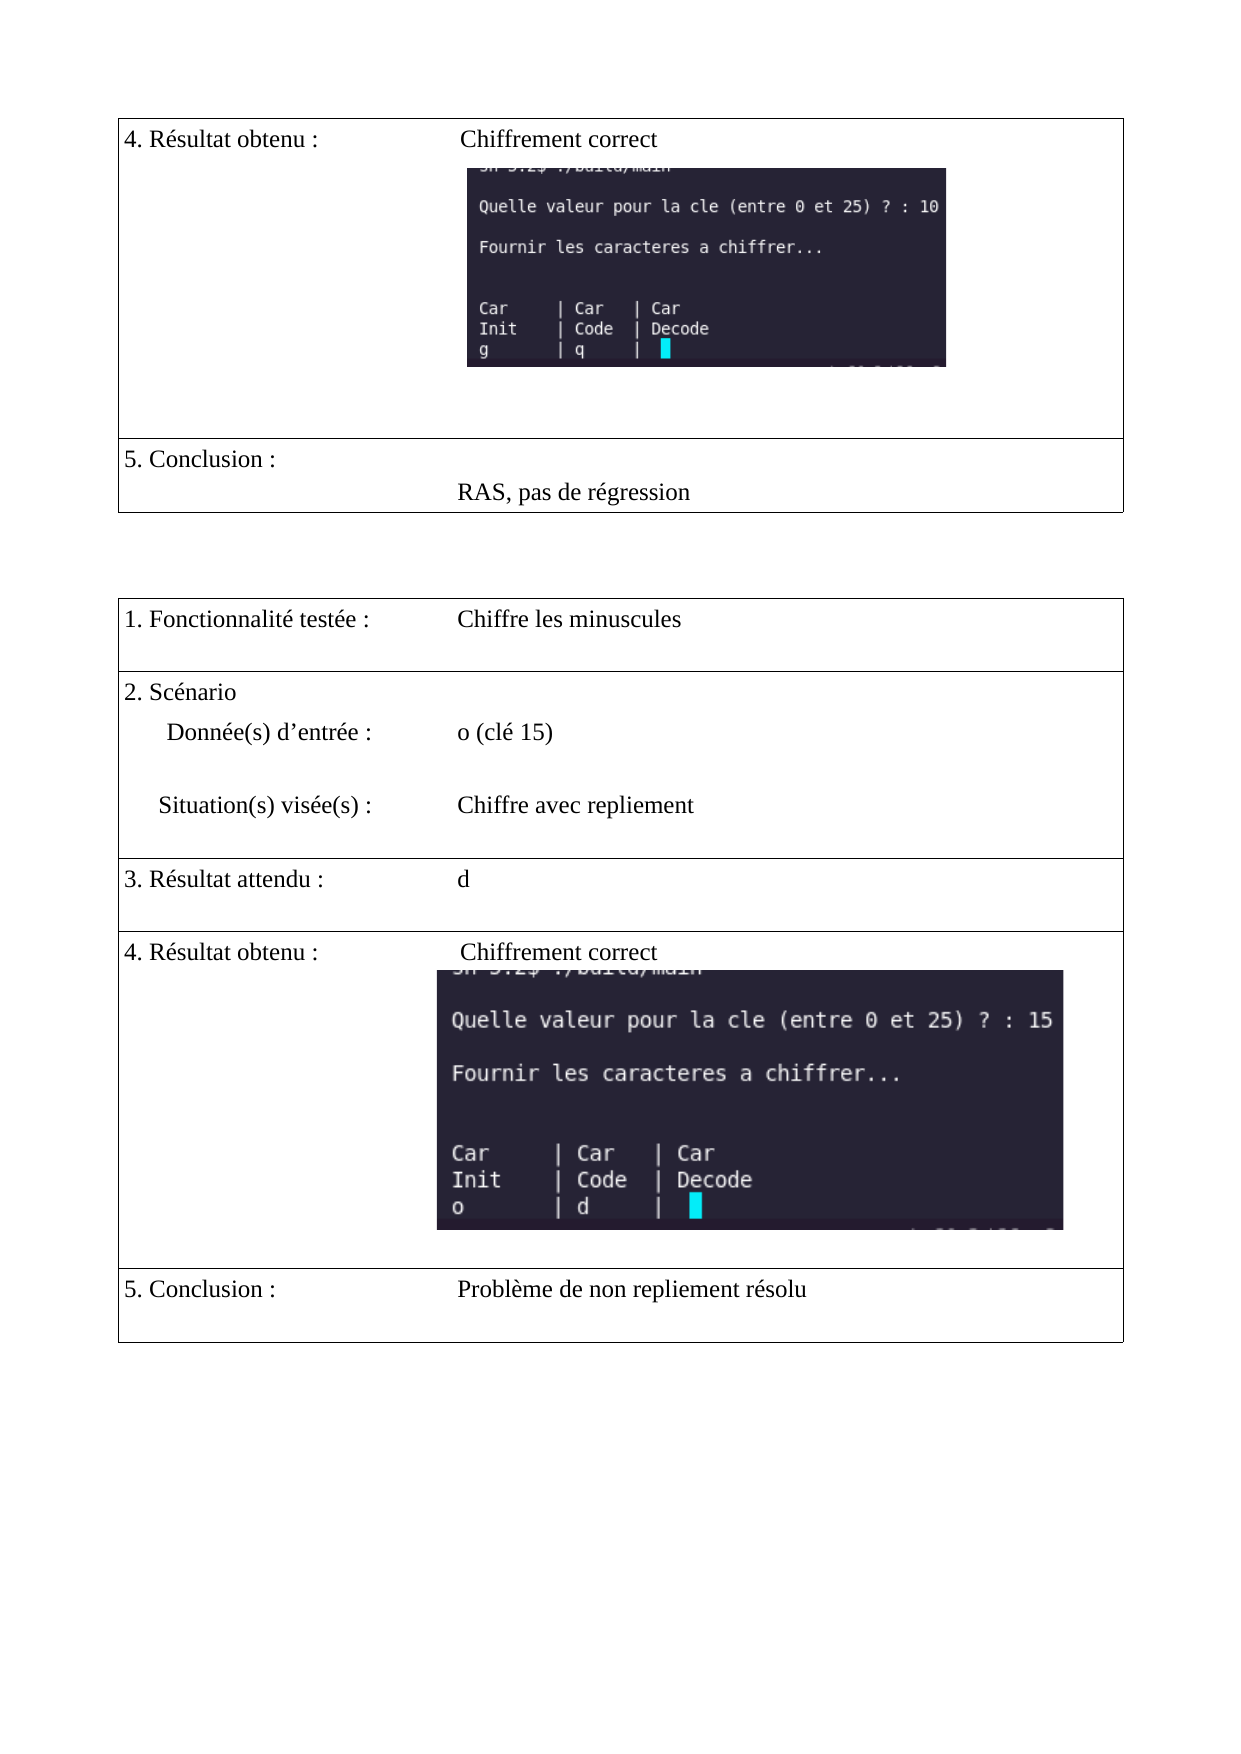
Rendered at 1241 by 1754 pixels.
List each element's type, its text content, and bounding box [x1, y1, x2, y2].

picture [467, 168, 947, 367]
table_cell 5. Conclusion : [119, 439, 377, 512]
table_cell o (clé 15) [378, 712, 1123, 785]
table_cell 3. Résultat attendu : [119, 859, 377, 931]
table_cell Situation(s) visée(s) : [119, 785, 377, 858]
table_cell 5. Conclusion : [119, 1269, 377, 1342]
table_cell Chiffrement correct [378, 119, 1123, 438]
table_cell Chiffre avec repliement [378, 785, 1123, 858]
table_header Chiffre les minuscules [378, 599, 1123, 671]
table_cell Problème de non repliement résolu [378, 1269, 1123, 1342]
table_cell Chiffrement correct [378, 932, 1123, 1268]
table_cell [378, 672, 1123, 712]
table_header 1. Fonctionnalité testée : [119, 599, 377, 671]
table_cell 4. Résultat obtenu : [119, 119, 377, 438]
picture [436, 970, 1064, 1230]
table_cell RAS, pas de régression [378, 439, 1123, 512]
table_cell Donnée(s) d’entrée : [119, 712, 377, 785]
table_cell 4. Résultat obtenu : [119, 932, 377, 1268]
table_cell d [378, 859, 1123, 931]
table_cell 2. Scénario [119, 672, 377, 712]
